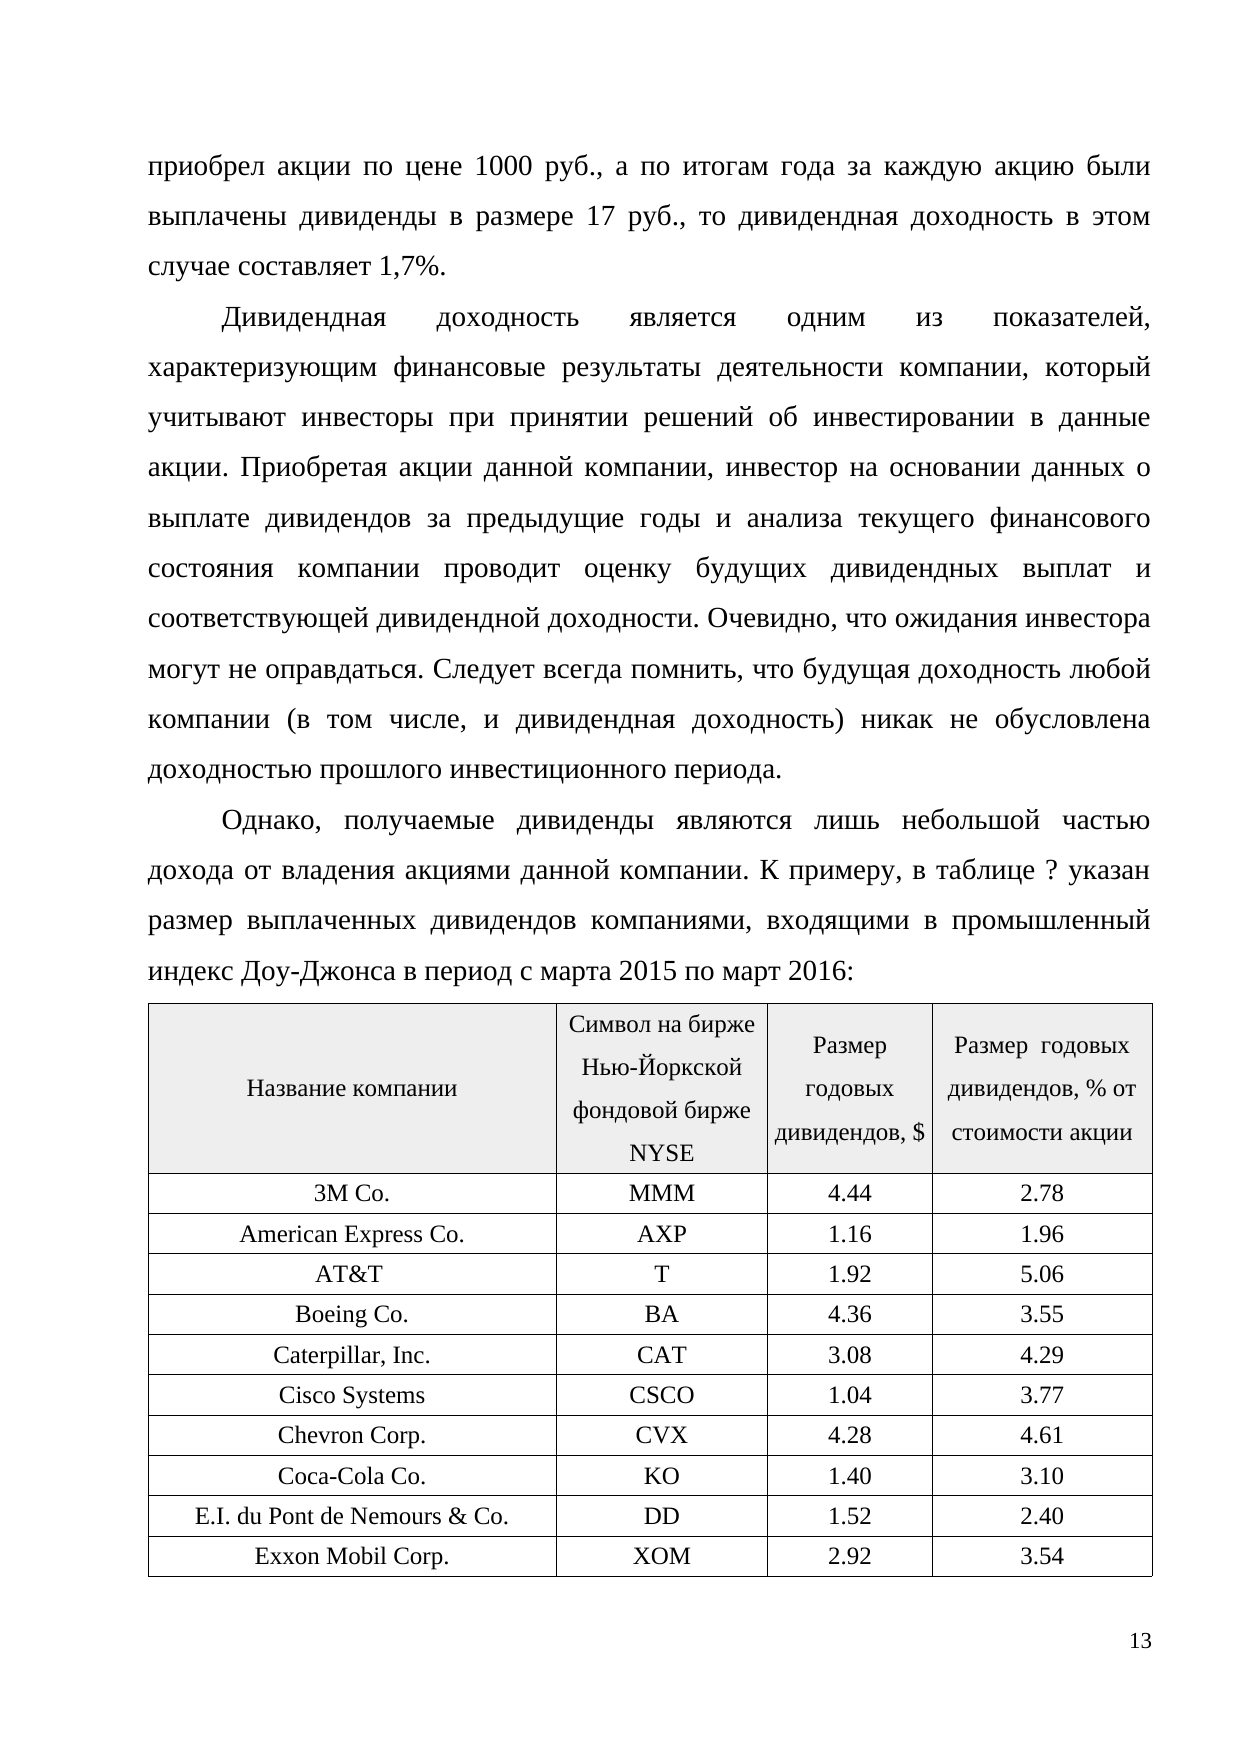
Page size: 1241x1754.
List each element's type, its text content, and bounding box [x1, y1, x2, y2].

table_cell 4.29 [933, 1335, 1152, 1374]
table_cell 5.06 [933, 1254, 1152, 1294]
table_header Название компании [149, 1004, 556, 1173]
table_cell DD [557, 1496, 767, 1536]
table_cell 1.96 [933, 1214, 1152, 1253]
table_cell 1.16 [768, 1214, 932, 1253]
table_cell 4.44 [768, 1174, 932, 1213]
table_cell American Express Co. [149, 1214, 556, 1253]
table_cell 1.40 [768, 1456, 932, 1495]
table_cell AT&T [149, 1254, 556, 1294]
text Однако, получаемые дивиденды являются лишь небольшой частью дохода от владения акциями данной компании. К примеру, в таблице ? указан размер выплаченных дивидендов компаниями, входящими в промышленный индекс Доу-Джонса в период с марта 2015 по март 2016: [148, 802, 1152, 986]
table_cell BA [557, 1295, 767, 1334]
table_cell 4.36 [768, 1295, 932, 1334]
table_cell MMM [557, 1174, 767, 1213]
table_cell CAT [557, 1335, 767, 1374]
table_cell Coca-Cola Co. [149, 1456, 556, 1495]
table_cell 1.04 [768, 1375, 932, 1414]
table_cell T [557, 1254, 767, 1294]
table_cell 2.78 [933, 1174, 1152, 1213]
table_header Размер годовых дивидендов, $ [768, 1004, 932, 1173]
table_cell 3.77 [933, 1375, 1152, 1414]
table_cell Chevron Corp. [149, 1416, 556, 1455]
table_cell 3.10 [933, 1456, 1152, 1495]
table_cell 1.92 [768, 1254, 932, 1294]
text Дивидендная доходность является одним из показателей, характеризующим финансовые результаты деятельности компании, который учитывают инвесторы при принятии решений об инвестировании в данные акции. Приобретая акции данной компании, инвестор на основании данных о выплате дивидендов за предыдущие годы и анализа текущего финансового состояния компании проводит оценку будущих дивидендных выплат и соответствующей дивидендной доходности. Очевидно, что ожидания инвестора могут не оправдаться. Следует всегда помнить, что будущая доходность любой компании (в том числе, и дивидендная доходность) никак не обусловлена доходностью прошлого инвестиционного периода. [148, 299, 1152, 785]
table_cell CSCO [557, 1375, 767, 1414]
table_cell Caterpillar, Inc. [149, 1335, 556, 1374]
table_cell CVX [557, 1416, 767, 1455]
table_header Символ на бирже Нью-Йоркской фондовой бирже NYSE [557, 1004, 767, 1173]
table_cell 2.92 [768, 1537, 932, 1576]
table_cell 4.28 [768, 1416, 932, 1455]
text приобрел акции по цене 1000 руб., а по итогам года за каждую акцию были выплачены дивиденды в размере 17 руб., то дивидендная доходность в этом случае составляет 1,7%. [148, 148, 1152, 282]
table_cell 3.08 [768, 1335, 932, 1374]
table_cell KO [557, 1456, 767, 1495]
table_cell 1.52 [768, 1496, 932, 1536]
table_cell XOM [557, 1537, 767, 1576]
table_header Размер годовых дивидендов, % от стоимости акции [933, 1004, 1152, 1173]
table_cell 3.55 [933, 1295, 1152, 1334]
table_cell Boeing Co. [149, 1295, 556, 1334]
table_cell AXP [557, 1214, 767, 1253]
table_cell E.I. du Pont de Nemours & Co. [149, 1496, 556, 1536]
table_cell 4.61 [933, 1416, 1152, 1455]
table_cell 3M Co. [149, 1174, 556, 1213]
table_cell 2.40 [933, 1496, 1152, 1536]
table_cell Exxon Mobil Corp. [149, 1537, 556, 1576]
table_cell Cisco Systems [149, 1375, 556, 1414]
table_cell 3.54 [933, 1537, 1152, 1576]
